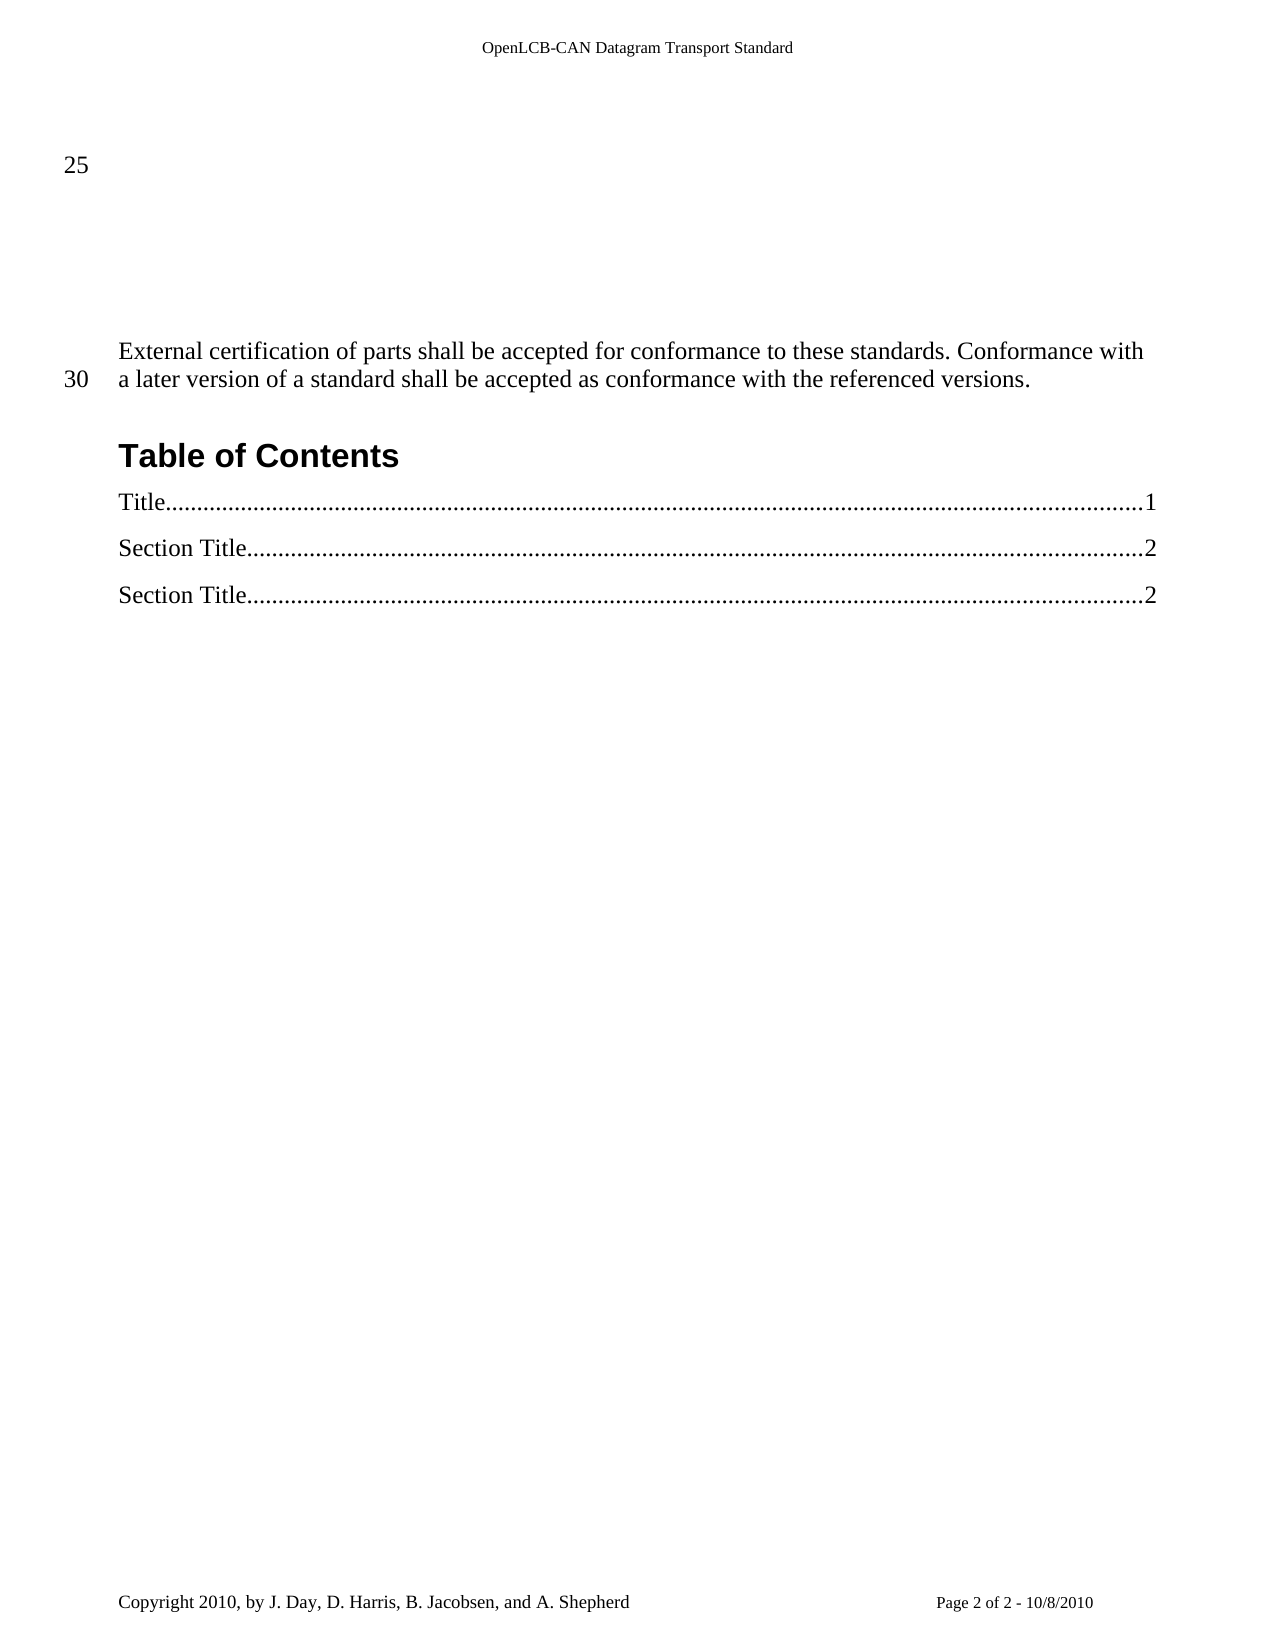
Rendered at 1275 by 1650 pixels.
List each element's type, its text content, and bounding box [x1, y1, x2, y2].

subtitle Table of Contents [118, 436, 1157, 474]
text External certification of parts shall be accepted for conformance to these standards. Conformance with a later version of a standard shall be accepted as conformance with the referenced versions. [118, 336, 1157, 393]
text Title 1 [118, 487, 1157, 516]
text Section Title 2 [118, 533, 1157, 562]
text Section Title 2 [118, 580, 1157, 609]
